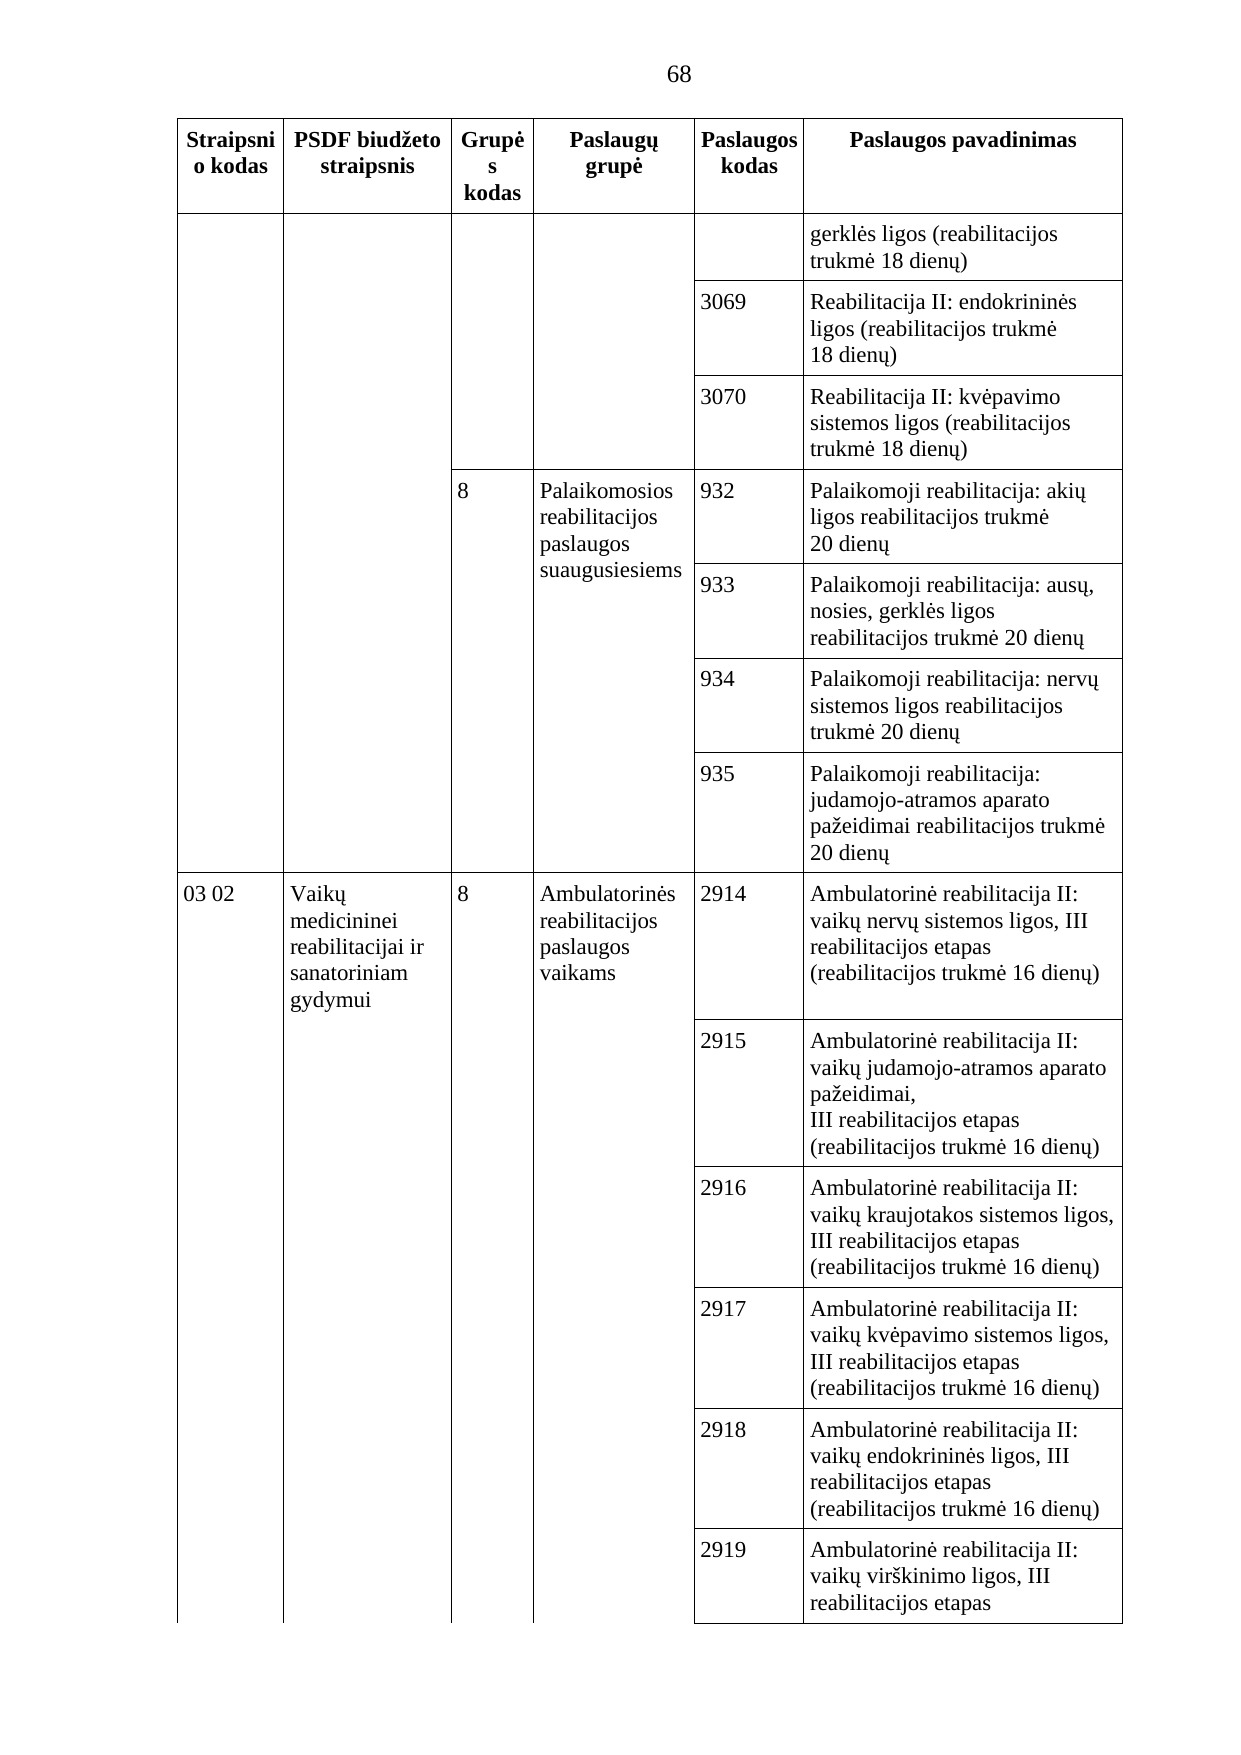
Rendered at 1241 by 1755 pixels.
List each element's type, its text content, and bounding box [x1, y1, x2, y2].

table_cell [452, 1287, 533, 1407]
table_cell [534, 375, 694, 469]
table_cell [284, 563, 451, 657]
table_header Grupės kodas [452, 119, 533, 212]
table_header Paslaugos pavadinimas [804, 119, 1122, 212]
table_cell [534, 1166, 694, 1287]
table_cell [534, 1287, 694, 1407]
table_cell Palaikomoji reabilitacija: ausų, nosies, gerklės ligos reabilitacijos trukmė 20 dienų [804, 564, 1122, 657]
table_cell [534, 1528, 694, 1622]
table_cell gerklės ligos (reabilitacijos trukmė 18 dienų) [804, 214, 1122, 280]
table_cell [284, 658, 451, 752]
table_cell [452, 375, 533, 469]
table_cell [452, 752, 533, 872]
table_cell 2918 [695, 1409, 803, 1528]
table_cell [284, 469, 451, 563]
table_cell 933 [695, 564, 803, 657]
table_cell [284, 752, 451, 872]
table_cell 3069 [695, 281, 803, 374]
table_cell Ambulatorinė reabilitacija II: vaikų endokrininės ligos, III reabilitacijos etapas (reabilitacijos trukmė 16 dienų) [804, 1409, 1122, 1528]
table_cell [284, 375, 451, 469]
table_cell [178, 375, 283, 469]
table_cell [284, 1408, 451, 1528]
table_cell [178, 214, 283, 280]
table_cell [284, 1528, 451, 1622]
table_cell 2914 [695, 873, 803, 1019]
table_cell [178, 469, 283, 563]
table_cell Palaikomoji reabilitacija: akių ligos reabilitacijos trukmė 20 dienų [804, 470, 1122, 563]
table_cell Reabilitacija II: kvėpavimo sistemos ligos (reabilitacijos trukmė 18 dienų) [804, 376, 1122, 469]
table_cell [534, 658, 694, 752]
table_cell Ambulatorinė reabilitacija II: vaikų kvėpavimo sistemos ligos, III reabilitacijos etapas (reabilitacijos trukmė 16 dienų) [804, 1288, 1122, 1407]
table_cell [534, 1408, 694, 1528]
table_header Straipsnio kodas [178, 119, 283, 212]
table_cell [534, 1019, 694, 1166]
table_header Paslaugos kodas [695, 119, 803, 212]
table_cell [284, 214, 451, 280]
table_cell [452, 280, 533, 374]
table_cell [178, 752, 283, 872]
table_cell [452, 1019, 533, 1166]
table_cell [178, 1408, 283, 1528]
table_cell Ambulatorinės reabilitacijos paslaugos vaikams [534, 873, 694, 1019]
table_cell [178, 1166, 283, 1287]
table_cell [534, 280, 694, 374]
table_cell [452, 658, 533, 752]
table_cell [284, 1166, 451, 1287]
table_cell Ambulatorinė reabilitacija II: vaikų judamojo-atramos aparato pažeidimai, III reabilitacijos etapas (reabilitacijos trukmė 16 dienų) [804, 1020, 1122, 1166]
table_cell Vaikų medicininei reabilitacijai ir sanatoriniam gydymui [284, 873, 451, 1019]
table_cell [452, 563, 533, 657]
table_cell [284, 280, 451, 374]
table_cell 8 [452, 873, 533, 1019]
table_cell [284, 1287, 451, 1407]
table_header Paslaugų grupė [534, 119, 694, 212]
table_cell [178, 658, 283, 752]
table_cell Palaikomoji reabilitacija: nervų sistemos ligos reabilitacijos trukmė 20 dienų [804, 659, 1122, 752]
table_cell [452, 1528, 533, 1622]
table_cell 2915 [695, 1020, 803, 1166]
table_cell 03 02 [178, 873, 283, 1019]
table_cell [178, 1287, 283, 1407]
table_cell 2917 [695, 1288, 803, 1407]
table_cell [534, 214, 694, 280]
table_cell 3070 [695, 376, 803, 469]
table_cell Palaikomoji reabilitacija: judamojo-atramos aparato pažeidimai reabilitacijos trukmė 20 dienų [804, 753, 1122, 872]
table_cell [284, 1019, 451, 1166]
table_cell [178, 1019, 283, 1166]
table_cell 935 [695, 753, 803, 872]
table_cell Ambulatorinė reabilitacija II: vaikų nervų sistemos ligos, III reabilitacijos etapas (reabilitacijos trukmė 16 dienų) [804, 873, 1122, 1019]
table_cell 2919 [695, 1529, 803, 1622]
table_cell [452, 214, 533, 280]
table_cell Reabilitacija II: endokrininės ligos (reabilitacijos trukmė 18 dienų) [804, 281, 1122, 374]
table_cell [178, 563, 283, 657]
table_header PSDF biudžeto straipsnis [284, 119, 451, 212]
table_cell 8 [452, 470, 533, 563]
table_cell [452, 1166, 533, 1287]
table_cell [178, 280, 283, 374]
table_cell 932 [695, 470, 803, 563]
table_cell Palaikomosios reabilitacijos paslaugos suaugusiesiems [534, 470, 694, 657]
table_cell [695, 214, 803, 280]
table_cell 2916 [695, 1167, 803, 1287]
table_cell [534, 752, 694, 872]
table_cell Ambulatorinė reabilitacija II: vaikų kraujotakos sistemos ligos, III reabilitacijos etapas (reabilitacijos trukmė 16 dienų) [804, 1167, 1122, 1287]
table_cell [452, 1408, 533, 1528]
table_cell 934 [695, 659, 803, 752]
table_cell Ambulatorinė reabilitacija II: vaikų virškinimo ligos, III reabilitacijos etapas [804, 1529, 1122, 1622]
table_cell [178, 1528, 283, 1622]
